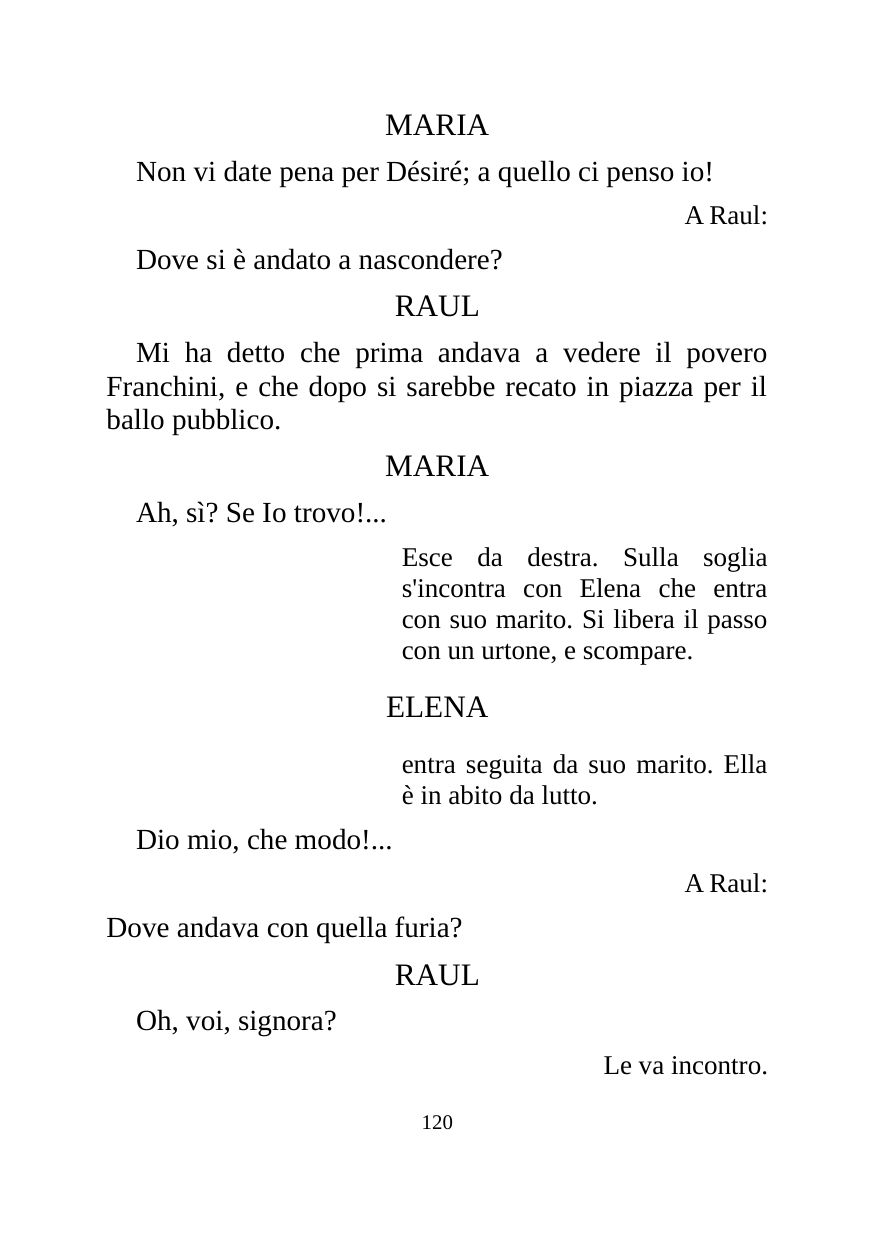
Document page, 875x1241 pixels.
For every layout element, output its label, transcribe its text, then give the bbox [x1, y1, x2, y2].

text ELENA [106, 689, 768, 725]
text Le va incontro. [402, 1049, 768, 1080]
text Dio mio, che modo!... [106, 822, 768, 856]
text Esce da destra. Sulla soglia s'incontra con Elena che entra con suo marito. Si libera il passo con un urtone, e scompare. [402, 541, 768, 665]
text Oh, voi, signora? [106, 1003, 768, 1037]
text Dove andava con quella furia? [106, 911, 768, 944]
text Dove si è andato a nascondere? [106, 242, 768, 276]
text RAUL [106, 287, 768, 323]
text MARIA [106, 106, 768, 142]
text RAUL [106, 956, 768, 992]
text Ah, sì? Se Io trovo!... [106, 495, 768, 529]
text entra seguita da suo marito. Ella è in abito da lutto. [402, 748, 768, 811]
text MARIA [106, 448, 768, 483]
text Mi ha detto che prima andava a vedere il povero Franchini, e che dopo si sarebbe recato in piazza per il ballo pubblico. [106, 335, 768, 436]
text A Raul: [402, 868, 768, 899]
text A Raul: [402, 199, 768, 230]
text Non vi date pena per Désiré; a quello ci penso io! [106, 154, 768, 187]
